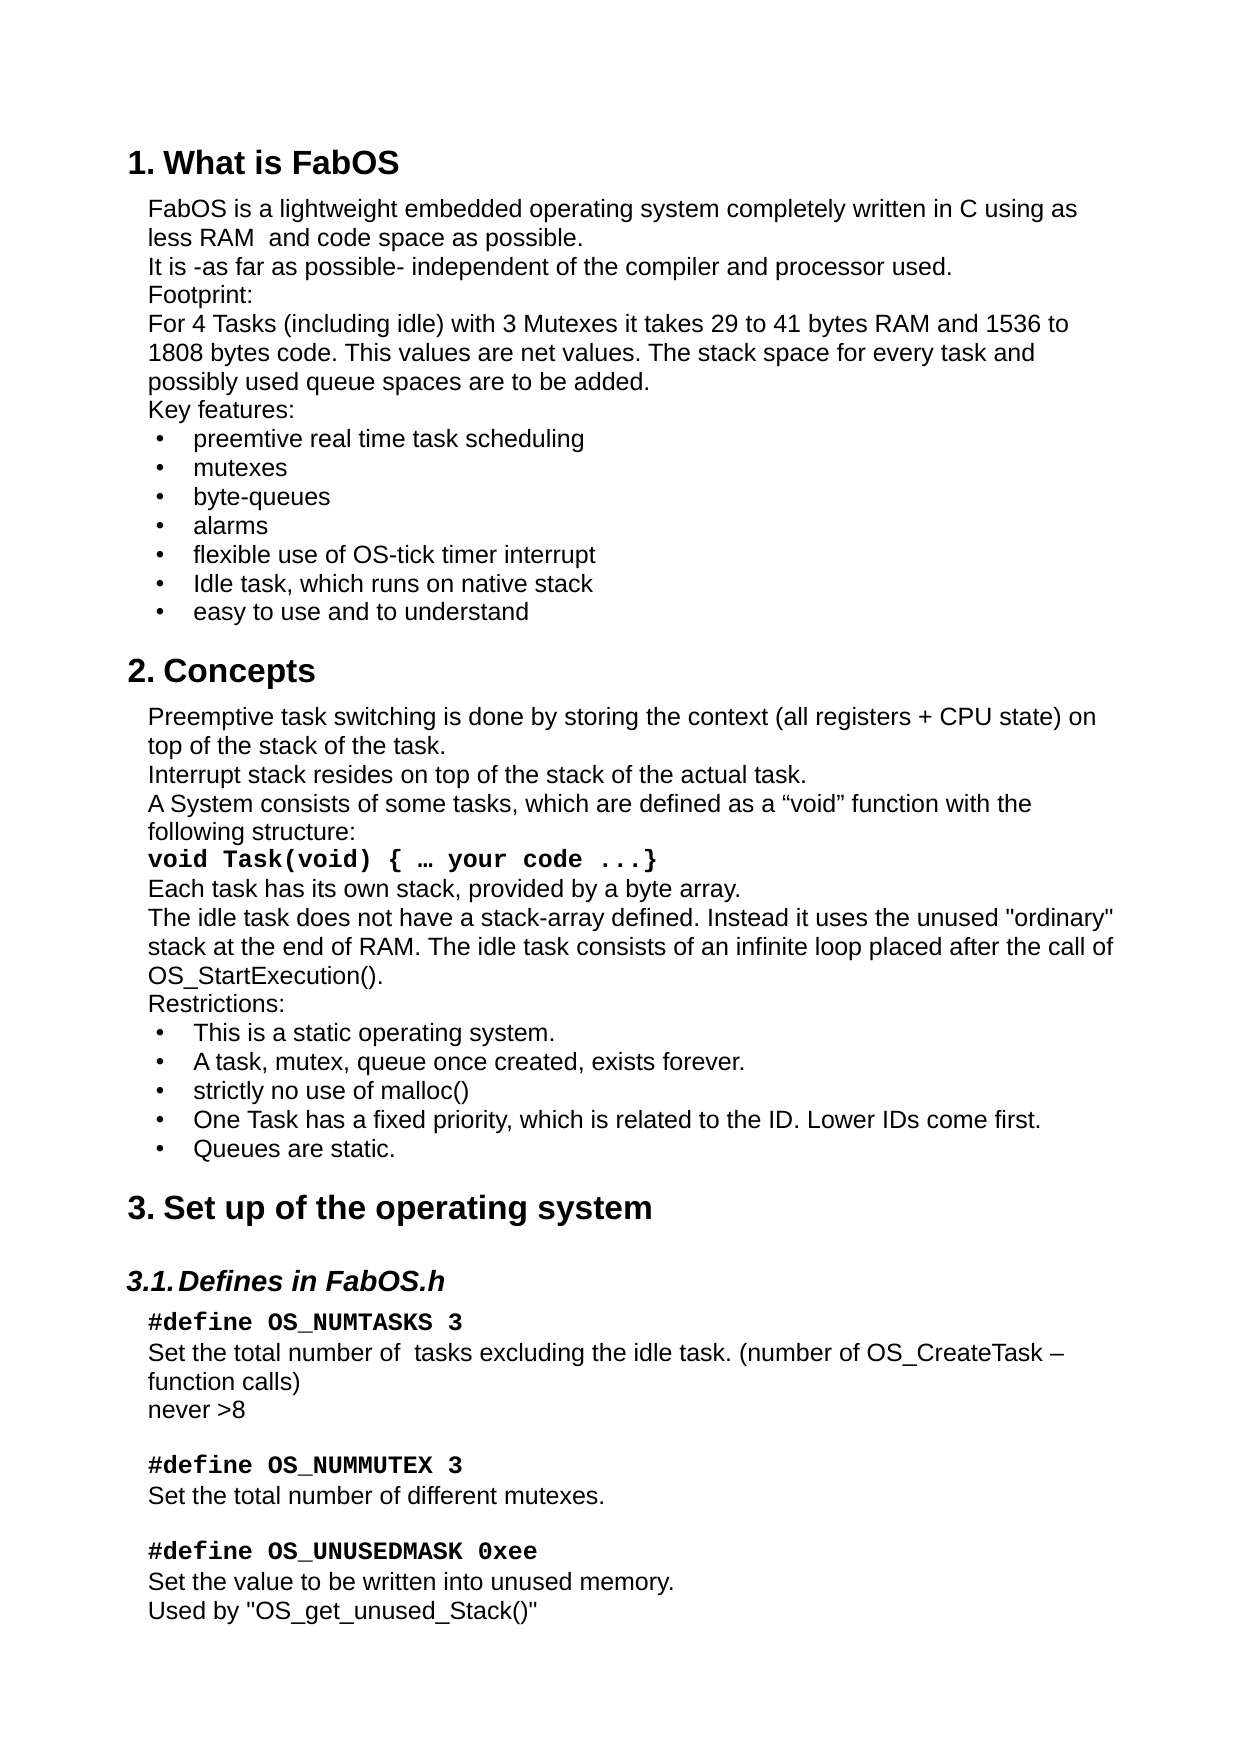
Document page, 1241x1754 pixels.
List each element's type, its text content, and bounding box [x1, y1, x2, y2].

list Idle task, which runs on native stack [156, 568, 1122, 597]
text Set the value to be written into unused memory. [148, 1567, 1122, 1596]
list This is a static operating system. [156, 1018, 1122, 1047]
text The idle task does not have a stack-array defined. Instead it uses the unused "ordinary" stack at the end of RAM. The idle task consists of an infinite loop placed after the call of OS_StartExecution(). [148, 903, 1122, 989]
subtitle Defines in FabOS.h [118, 1264, 1122, 1297]
text #define OS_UNUSEDMASK 0xee [148, 1539, 1122, 1567]
text Used by "OS_get_unused_Stack()" [148, 1596, 1122, 1625]
list Queues are static. [156, 1134, 1122, 1162]
text Preemptive task switching is done by storing the context (all registers + CPU state) on top of the stack of the task. [148, 702, 1122, 760]
list preemtive real time task scheduling [156, 424, 1122, 453]
text Restrictions: [148, 989, 1122, 1018]
text Footprint: [148, 281, 1122, 309]
list A task, mutex, queue once created, exists forever. [156, 1047, 1122, 1076]
subtitle Concepts [118, 651, 1122, 690]
list byte-queues [156, 482, 1122, 511]
text Key features: [148, 396, 1122, 424]
text Set the total number of tasks excluding the idle task. (number of OS_CreateTask – function calls) never >8 [148, 1338, 1122, 1424]
list strictly no use of malloc() [156, 1076, 1122, 1105]
list alarms [156, 511, 1122, 540]
text Each task has its own stack, provided by a byte array. [148, 874, 1122, 903]
text For 4 Tasks (including idle) with 3 Mutexes it takes 29 to 41 bytes RAM and 1536 to 1808 bytes code. This values are net values. The stack space for every task and possibly used queue spaces are to be added. [148, 309, 1122, 396]
list easy to use and to understand [156, 597, 1122, 626]
text A System consists of some tasks, which are defined as a “void” function with the following structure: [148, 789, 1122, 846]
subtitle Set up of the operating system [118, 1187, 1122, 1226]
text #define OS_NUMMUTEX 3 [148, 1453, 1122, 1481]
list flexible use of OS-tick timer interrupt [156, 540, 1122, 568]
text It is -as far as possible- independent of the compiler and processor used. [148, 252, 1122, 281]
text void Task(void) { … your code ...} [148, 846, 1122, 874]
text Set the total number of different mutexes. [148, 1481, 1122, 1510]
text Interrupt stack resides on top of the stack of the actual task. [148, 760, 1122, 789]
text #define OS_NUMTASKS 3 [148, 1310, 1122, 1338]
list mutexes [156, 453, 1122, 482]
list One Task has a fixed priority, which is related to the ID. Lower IDs come first. [156, 1105, 1122, 1134]
subtitle What is FabOS [118, 143, 1122, 182]
text FabOS is a lightweight embedded operating system completely written in C using as less RAM and code space as possible. [148, 194, 1122, 252]
